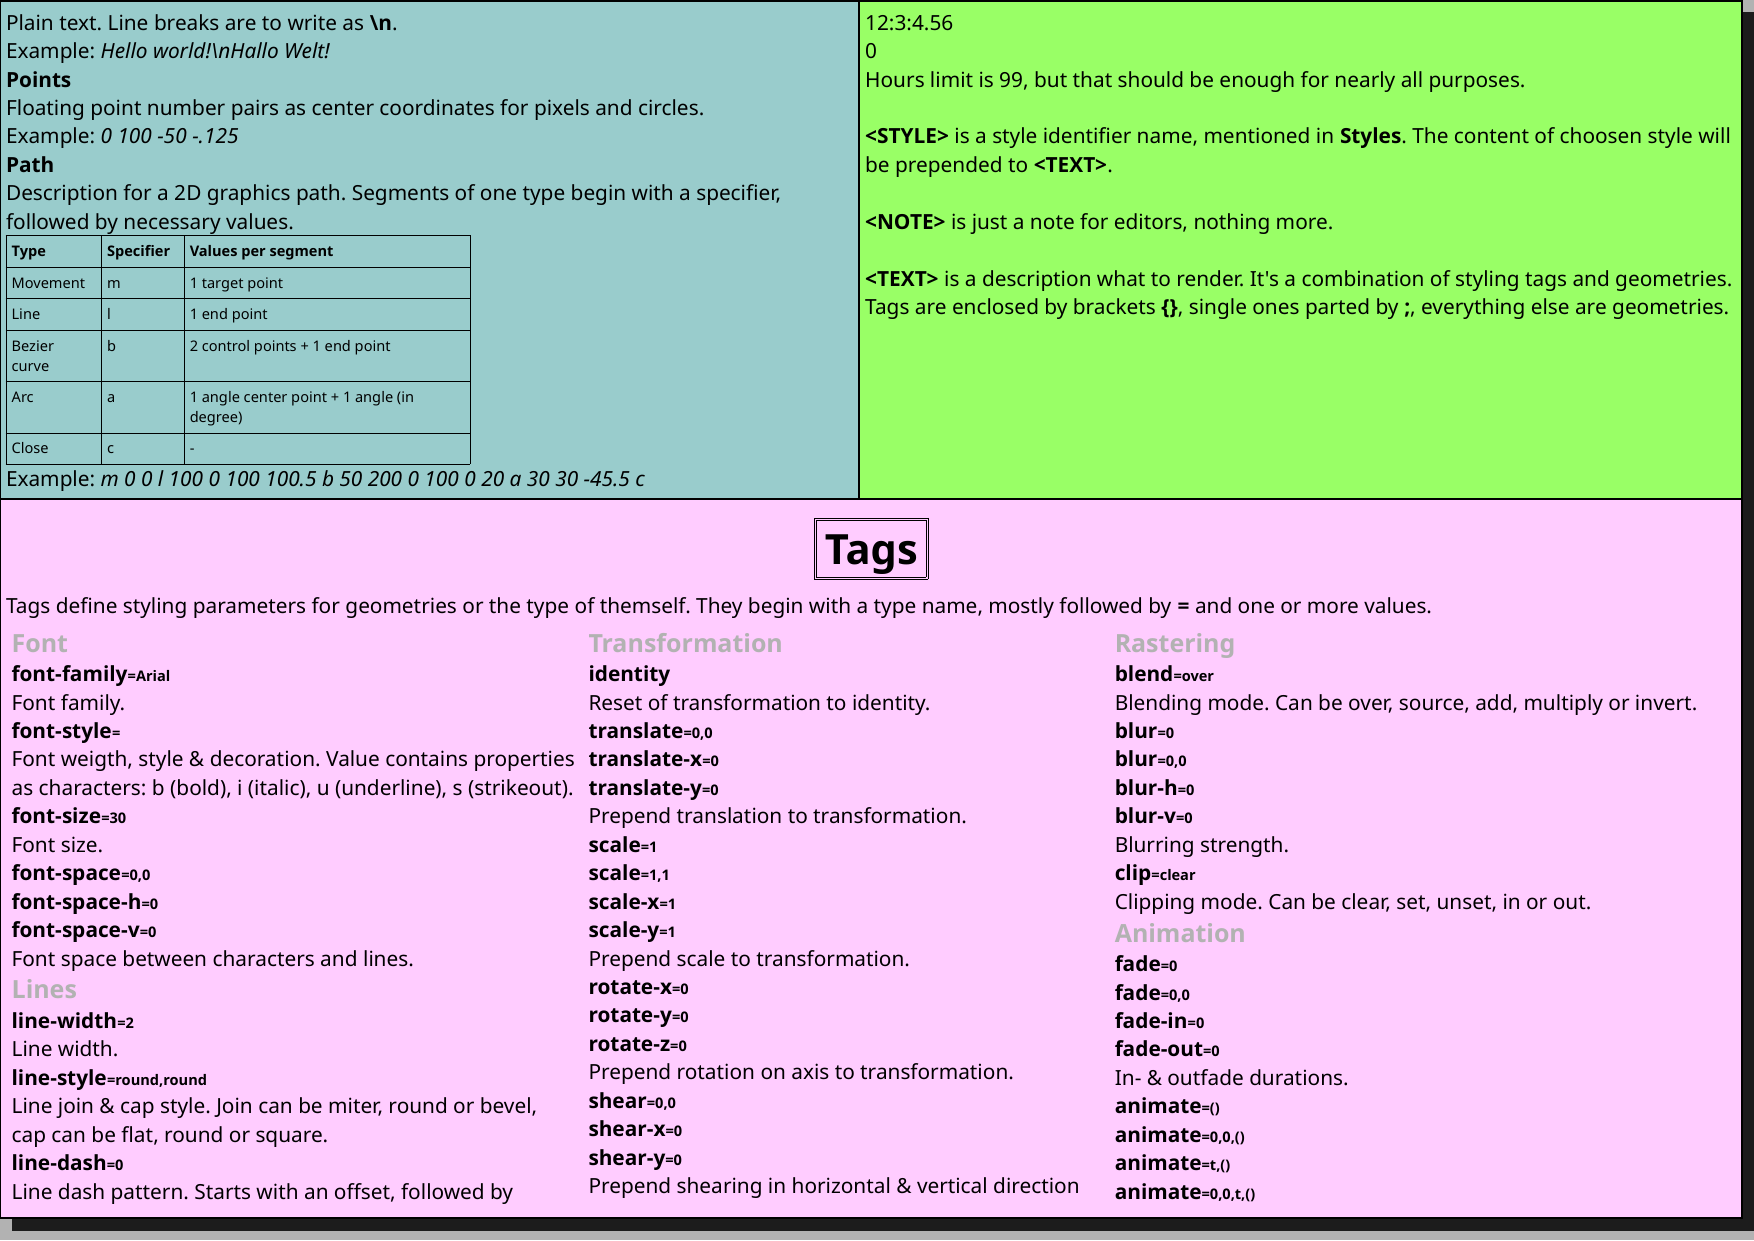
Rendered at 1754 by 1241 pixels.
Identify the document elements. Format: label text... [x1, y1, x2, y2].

table_cell m [102, 268, 184, 298]
table_cell b [102, 331, 184, 381]
table_header Rastering blend=over Blending mode. Can be over, source, add, multiply or invert. blur=0 blur=0,0 blur-h=0 blur-v=0 Blurring strength. clip=clear Clipping mode. Can be clear, set, unset, in or out. Animation fade=0 fade=0,0 fade-in=0 fade-out=0 In- & outfade durations. animate=() animate=0,0,() animate=t,() animate=0,0,t,() [1109, 620, 1736, 1211]
table_cell a [102, 382, 184, 432]
table_cell - [185, 434, 470, 464]
table_cell Line [7, 299, 101, 330]
table_cell Arc [7, 382, 101, 432]
table_cell l [102, 299, 184, 330]
table_cell Tags define styling parameters for geometries or the type of themself. They begin with a type name, mostly followed by = and one or more values. [1, 500, 1741, 1217]
table_cell c [102, 434, 184, 464]
table_cell 12:3:4.56 0 Hours limit is 99, but that should be enough for nearly all purposes. <STYLE> is a style identifier name, mentioned in Styles. The content of choosen style will be prepended to <TEXT>. <NOTE> is just a note for editors, nothing more. <TEXT> is a description what to render. It's a combination of styling tags and geometries. Tags are enclosed by brackets {}, single ones parted by ;, everything else are geometries. [860, 2, 1741, 498]
table_cell 1 target point [185, 268, 470, 298]
table_cell 1 angle center point + 1 angle (in degree) [185, 382, 470, 432]
table_cell Bezier curve [7, 331, 101, 381]
table_cell Close [7, 434, 101, 464]
table_header Font font-family=Arial Font family. font-style= Font weigth, style & decoration. Value contains properties as characters: b (bold), i (italic), u (underline), s (strikeout). font-size=30 Font size. font-space=0,0 font-space-h=0 font-space-v=0 Font space between characters and lines. Lines line-width=2 Line width. line-style=round,round Line join & cap style. Join can be miter, round or bevel, cap can be flat, round or square. line-dash=0 Line dash pattern. Starts with an offset, followed by [6, 620, 582, 1211]
table_header Specifier [102, 236, 184, 267]
table_header Transformation identity Reset of transformation to identity. translate=0,0 translate-x=0 translate-y=0 Prepend translation to transformation. scale=1 scale=1,1 scale-x=1 scale-y=1 Prepend scale to transformation. rotate-x=0 rotate-y=0 rotate-z=0 Prepend rotation on axis to transformation. shear=0,0 shear-x=0 shear-y=0 Prepend shearing in horizontal & vertical direction [583, 620, 1109, 1211]
table_cell 1 end point [185, 299, 470, 330]
table_cell Plain text. Line breaks are to write as \n. Example: Hello world!\nHallo Welt! Points Floating point number pairs as center coordinates for pixels and circles. Example: 0 100 -50 -.125 Path Description for a 2D graphics path. Segments of one type begin with a specifier, followed by necessary values. Example: m 0 0 l 100 0 100 100.5 b 50 200 0 100 0 20 a 30 30 -45.5 c [1, 2, 858, 498]
table_cell 2 control points + 1 end point [185, 331, 470, 381]
table_header Type [7, 236, 101, 267]
table_cell Movement [7, 268, 101, 298]
table_header Values per segment [185, 236, 470, 267]
